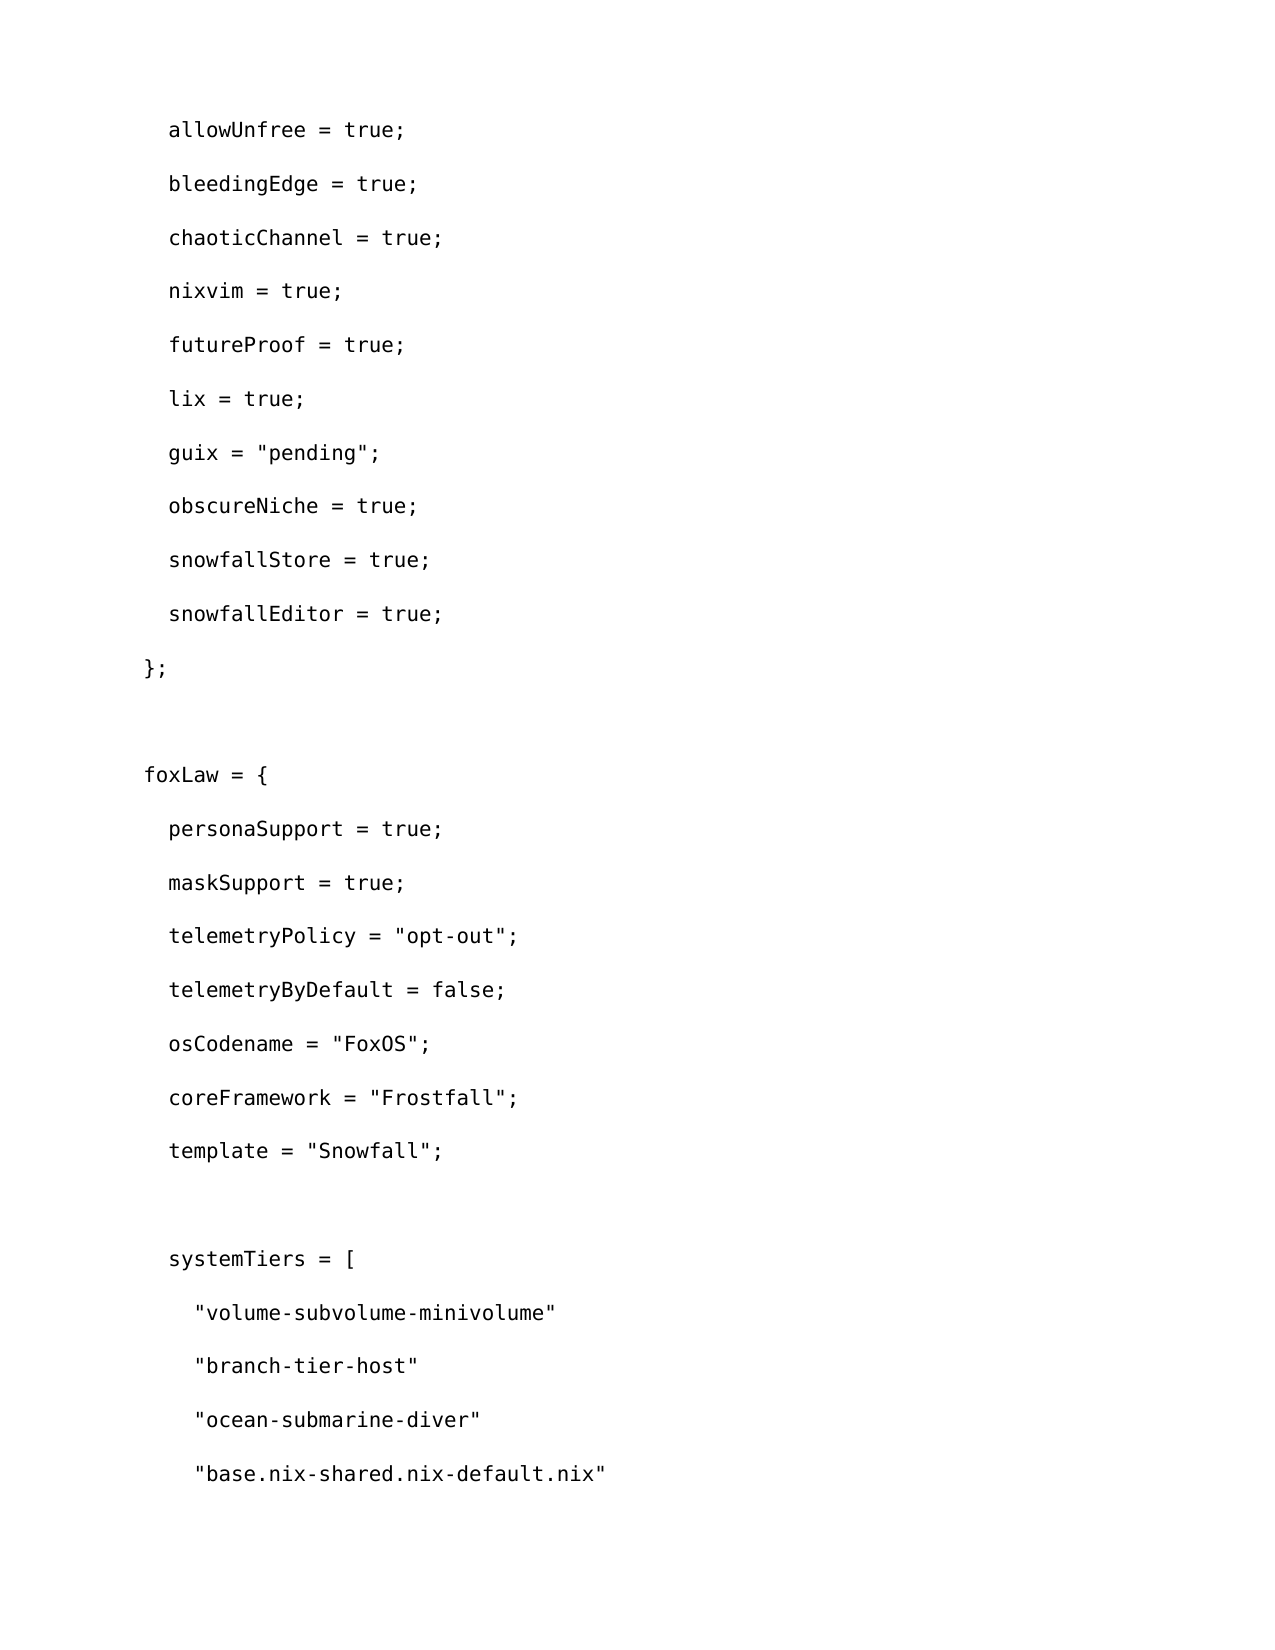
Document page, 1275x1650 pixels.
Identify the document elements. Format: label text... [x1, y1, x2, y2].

text lix = true; [118, 387, 1157, 411]
text chaoticChannel = true; [118, 226, 1157, 250]
text foxLaw = { [118, 763, 1157, 787]
text snowfallEditor = true; [118, 602, 1157, 626]
text }; [118, 656, 1157, 680]
text telemetryByDefault = false; [118, 978, 1157, 1002]
text nixvim = true; [118, 279, 1157, 304]
text "branch-tier-host" [118, 1354, 1157, 1379]
text osCodename = "FoxOS"; [118, 1032, 1157, 1056]
text futureProof = true; [118, 333, 1157, 357]
text "volume-subvolume-minivolume" [118, 1301, 1157, 1325]
text coreFramework = "Frostfall"; [118, 1086, 1157, 1110]
text maskSupport = true; [118, 871, 1157, 895]
text obscureNiche = true; [118, 494, 1157, 519]
text personaSupport = true; [118, 817, 1157, 841]
text systemTiers = [ [118, 1247, 1157, 1271]
text "ocean-submarine-diver" [118, 1408, 1157, 1432]
text allowUnfree = true; [118, 118, 1157, 142]
text snowfallStore = true; [118, 548, 1157, 572]
text guix = "pending"; [118, 441, 1157, 465]
text "base.nix-shared.nix-default.nix" [118, 1462, 1157, 1486]
text template = "Snowfall"; [118, 1139, 1157, 1164]
text bleedingEdge = true; [118, 172, 1157, 196]
text telemetryPolicy = "opt-out"; [118, 924, 1157, 949]
